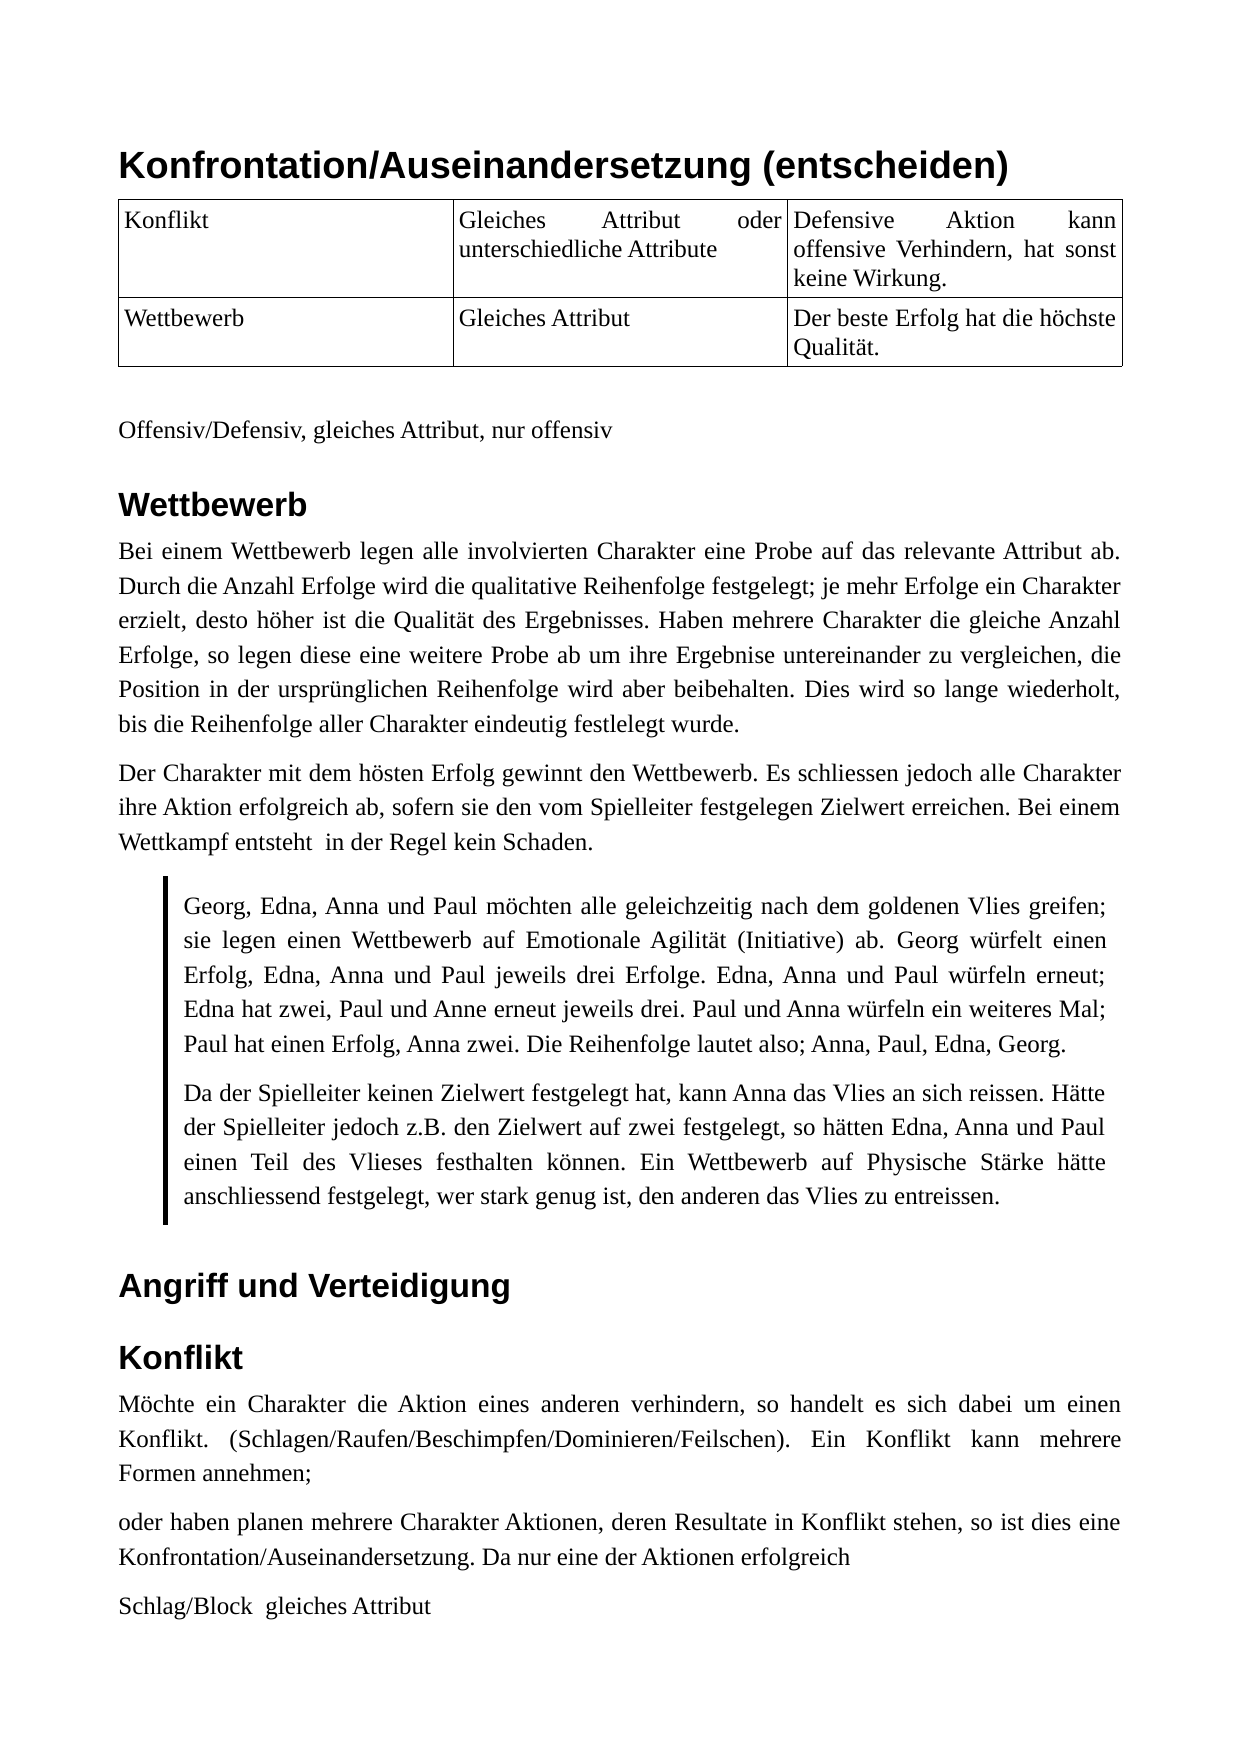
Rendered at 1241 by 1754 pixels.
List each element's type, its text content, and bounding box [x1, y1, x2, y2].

text Der Charakter mit dem hösten Erfolg gewinnt den Wettbewerb. Es schliessen jedoch alle Charakter ihre Aktion erfolgreich ab, sofern sie den vom Spielleiter festgelegen Zielwert erreichen. Bei einem Wettkampf entsteht in der Regel kein Schaden. [118, 758, 1122, 856]
subtitle Konflikt [118, 1338, 1122, 1377]
text Bei einem Wettbewerb legen alle involvierten Charakter eine Probe auf das relevante Attribut ab. Durch die Anzahl Erfolge wird die qualitative Reihenfolge festgelegt; je mehr Erfolge ein Charakter erzielt, desto höher ist die Qualität des Ergebnisses. Haben mehrere Charakter die gleiche Anzahl Erfolge, so legen diese eine weitere Probe ab um ihre Ergebnise untereinander zu vergleichen, die Position in der ursprünglichen Reihenfolge wird aber beibehalten. Dies wird so lange wiederholt, bis die Reihenfolge aller Charakter eindeutig festlelegt wurde. [118, 536, 1122, 737]
text Möchte ein Charakter die Aktion eines anderen verhindern, so handelt es sich dabei um einen Konflikt. (Schlagen/Raufen/Beschimpfen/Dominieren/Feilschen). Ein Konflikt kann mehrere Formen annehmen; [118, 1389, 1122, 1487]
text Georg, Edna, Anna und Paul möchten alle geleichzeitig nach dem goldenen Vlies greifen; sie legen einen Wettbewerb auf Emotionale Agilität (Initiative) ab. Georg würfelt einen Erfolg, Edna, Anna und Paul jeweils drei Erfolge. Edna, Anna und Paul würfeln erneut; Edna hat zwei, Paul und Anne erneut jeweils drei. Paul und Anna würfeln ein weiteres Mal; Paul hat einen Erfolg, Anna zwei. Die Reihenfolge lautet also; Anna, Paul, Edna, Georg. [168, 876, 1122, 1057]
subtitle Angriff und Verteidigung [118, 1266, 1122, 1305]
subtitle Wettbewerb [118, 485, 1122, 524]
table_header Defensive Aktion kann offensive Verhindern, hat sonst keine Wirkung. [788, 200, 1122, 297]
table_cell Wettbewerb [119, 298, 453, 366]
text oder haben planen mehrere Charakter Aktionen, deren Resultate in Konflikt stehen, so ist dies eine Konfrontation/Auseinandersetzung. Da nur eine der Aktionen erfolgreich [118, 1507, 1122, 1571]
text Da der Spielleiter keinen Zielwert festgelegt hat, kann Anna das Vlies an sich reissen. Hätte der Spielleiter jedoch z.B. den Zielwert auf zwei festgelegt, so hätten Edna, Anna und Paul einen Teil des Vlieses festhalten können. Ein Wettbewerb auf Physische Stärke hätte anschliessend festgelegt, wer stark genug ist, den anderen das Vlies zu entreissen. [168, 1063, 1122, 1225]
table_header Konflikt [119, 200, 453, 297]
text Schlag/Block gleiches Attribut [118, 1591, 1122, 1619]
table_cell Der beste Erfolg hat die höchste Qualität. [788, 298, 1122, 366]
text Offensiv/Defensiv, gleiches Attribut, nur offensiv [118, 415, 1122, 444]
table_header Gleiches Attribut oder unterschiedliche Attribute [454, 200, 787, 297]
subtitle Konfrontation/Auseinandersetzung (entscheiden) [118, 143, 1122, 187]
table_cell Gleiches Attribut [454, 298, 787, 366]
